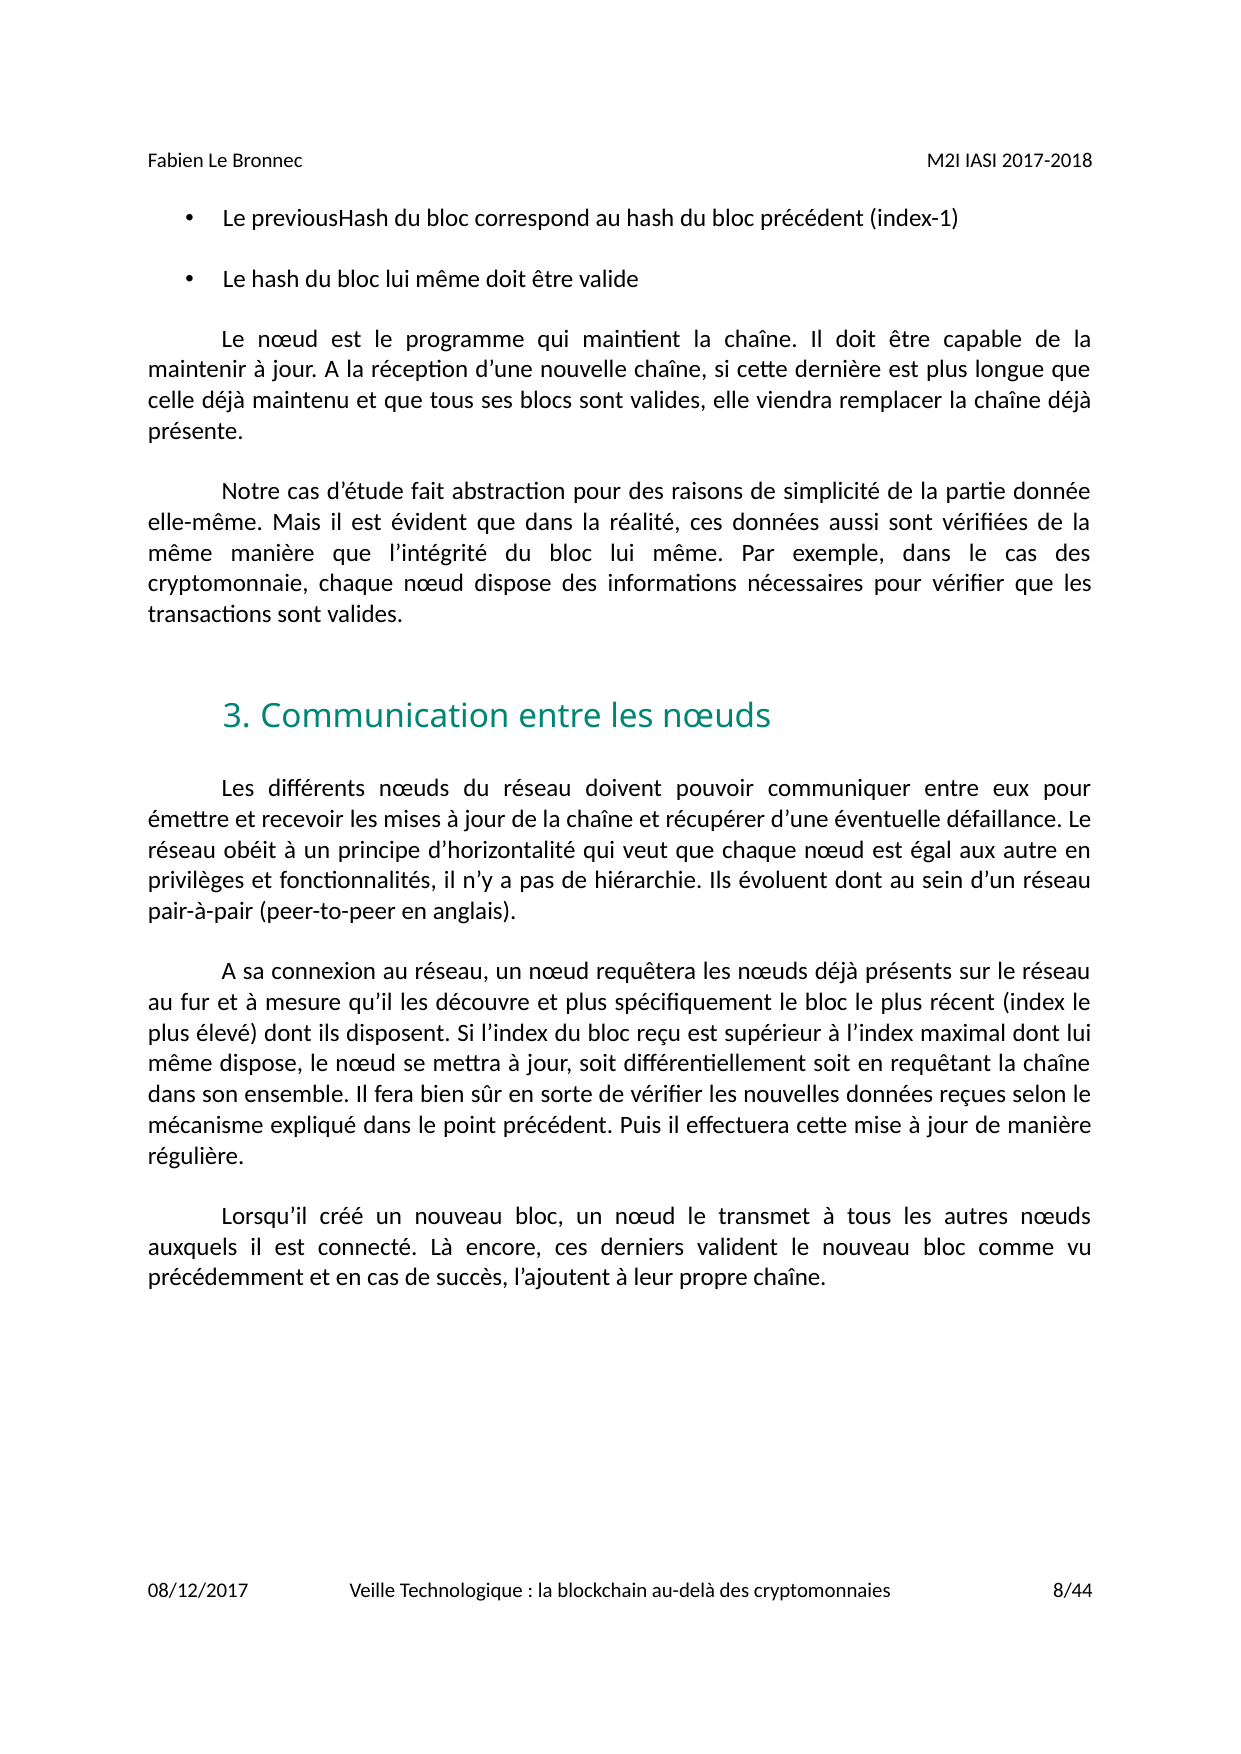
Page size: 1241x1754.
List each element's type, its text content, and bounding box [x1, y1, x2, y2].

list Le hash du bloc lui même doit être valide [185, 263, 1093, 293]
text Les différents nœuds du réseau doivent pouvoir communiquer entre eux pour émettre et recevoir les mises à jour de la chaîne et récupérer d’une éventuelle défaillance. Le réseau obéit à un principe d’horizontalité qui veut que chaque nœud est égal aux autre en privilèges et fonctionnalités, il n’y a pas de hiérarchie. Ils évoluent dont au sein d’un réseau pair-à-pair (peer-to-peer en anglais). [148, 772, 1093, 926]
text A sa connexion au réseau, un nœud requêtera les nœuds déjà présents sur le réseau au fur et à mesure qu’il les découvre et plus spécifiquement le bloc le plus récent (index le plus élevé) dont ils disposent. Si l’index du bloc reçu est supérieur à l’index maximal dont lui même dispose, le nœud se mettra à jour, soit différentiellement soit en requêtant la chaîne dans son ensemble. Il fera bien sûr en sorte de vérifier les nouvelles données reçues selon le mécanisme expliqué dans le point précédent. Puis il effectuera cette mise à jour de manière régulière. [148, 955, 1093, 1170]
text Lorsqu’il créé un nouveau bloc, un nœud le transmet à tous les autres nœuds auxquels il est connecté. Là encore, ces derniers valident le nouveau bloc comme vu précédemment et en cas de succès, l’ajoutent à leur propre chaîne. [148, 1200, 1093, 1292]
text Le nœud est le programme qui maintient la chaîne. Il doit être capable de la maintenir à jour. A la réception d’une nouvelle chaîne, si cette dernière est plus longue que celle déjà maintenu et que tous ses blocs sont valides, elle viendra remplacer la chaîne déjà présente. [148, 323, 1093, 446]
list Le previousHash du bloc correspond au hash du bloc précédent (index-1) [185, 202, 1093, 233]
subtitle Communication entre les nœuds [223, 691, 1093, 737]
text Notre cas d’étude fait abstraction pour des raisons de simplicité de la partie donnée elle-même. Mais il est évident que dans la réalité, ces données aussi sont vérifiées de la même manière que l’intégrité du bloc lui même. Par exemple, dans le cas des cryptomonnaie, chaque nœud dispose des informations nécessaires pour vérifier que les transactions sont valides. [148, 475, 1093, 629]
